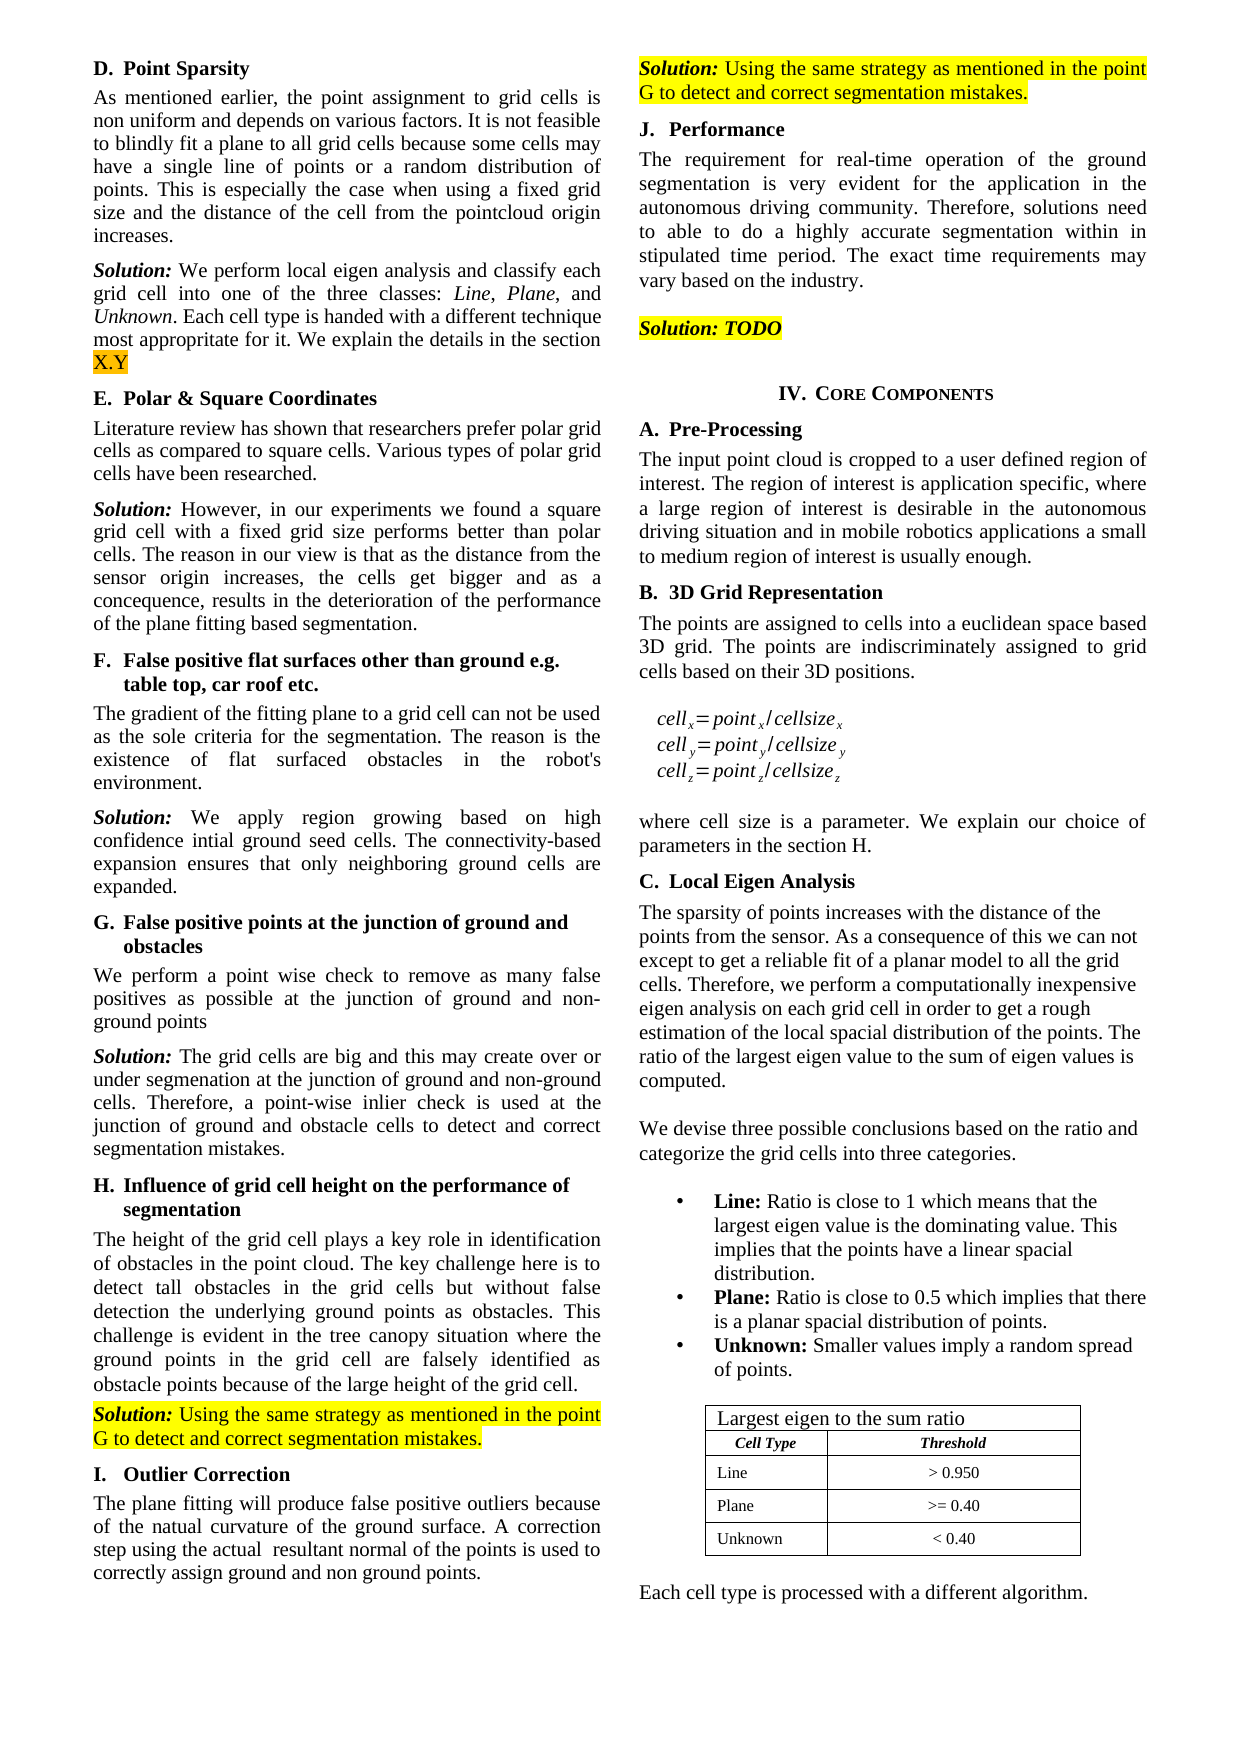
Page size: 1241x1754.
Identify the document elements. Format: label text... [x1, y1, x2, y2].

subtitle Point Sparsity [93, 56, 601, 80]
subtitle Local Eigen Analysis [639, 869, 1147, 893]
table_cell Line [706, 1456, 827, 1488]
text Each cell type is processed with a different algorithm. [639, 1580, 1147, 1604]
subtitle Core Components [639, 380, 1147, 404]
subtitle Polar & Square Coordinates [93, 386, 601, 410]
text The input point cloud is cropped to a user defined region of interest. The region of interest is application specific, where a large region of interest is desirable in the autonomous driving situation and in mobile robotics applications a small to medium region of interest is usually enough. [639, 447, 1147, 568]
table_cell Unknown [706, 1523, 827, 1555]
text Solution: Using the same strategy as mentioned in the point G to detect and correct segmentation mistakes. [639, 56, 1147, 104]
subtitle Pre-Processing [639, 417, 1147, 441]
text Solution: TODO [639, 316, 1147, 340]
subtitle False positive flat surfaces other than ground e.g. table top, car roof etc. [93, 648, 601, 696]
text Solution: However, in our experiments we found a square grid cell with a fixed grid size performs better than polar cells. The reason in our view is that as the distance from the sensor origin increases, the cells get bigger and as a concequence, results in the deterioration of the performance of the plane fitting based segmentation. [93, 498, 601, 635]
subtitle Outlier Correction [93, 1462, 601, 1486]
text The height of the grid cell plays a key role in identification of obstacles in the point cloud. The key challenge here is to detect tall obstacles in the grid cells but without false detection the underlying ground points as obstacles. This challenge is evident in the tree canopy situation where the ground points in the grid cell are falsely identified as obstacle points because of the large height of the grid cell. [93, 1227, 601, 1396]
text We devise three possible conclusions based on the ratio and categorize the grid cells into three categories. [639, 1116, 1147, 1164]
table_cell Plane [706, 1490, 827, 1522]
subtitle 3D Grid Representation [639, 580, 1147, 604]
subtitle False positive points at the junction of ground and obstacles [93, 910, 601, 958]
text Solution: The grid cells are big and this may create over or under segmenation at the junction of ground and non-ground cells. Therefore, a point-wise inlier check is used at the junction of ground and obstacle cells to detect and correct segmentation mistakes. [93, 1046, 601, 1160]
text Literature review has shown that researchers prefer polar grid cells as compared to square cells. Various types of polar grid cells have been researched. [93, 417, 601, 485]
text We perform a point wise check to remove as many false positives as possible at the junction of ground and non-ground points [93, 964, 601, 1033]
text The sparsity of points increases with the distance of the points from the sensor. As a consequence of this we can not except to get a reliable fit of a planar model to all the grid cells. Therefore, we perform a computationally inexpensive eigen analysis on each grid cell in order to get a rough estimation of the local spacial distribution of the points. The ratio of the largest eigen value to the sum of eigen values is computed. [639, 900, 1147, 1092]
table_cell Threshold [828, 1431, 1080, 1455]
text where cell size is a parameter. We explain our choice of parameters in the section H. [639, 809, 1147, 857]
text The requirement for real-time operation of the ground segmentation is very evident for the application in the autonomous driving community. Therefore, solutions need to able to do a highly accurate segmentation within in stipulated time period. The exact time requirements may vary based on the industry. [639, 147, 1147, 292]
table_cell > 0.950 [828, 1456, 1080, 1488]
list Line: Ratio is close to 1 which means that the largest eigen value is the dominating value. This implies that the points have a linear spacial distribution. [676, 1188, 1147, 1285]
text The points are assigned to cells into a euclidean space based 3D grid. The points are indiscriminately assigned to grid cells based on their 3D positions. [639, 610, 1147, 683]
text The gradient of the fitting plane to a grid cell can not be used as the sole criteria for the segmentation. The reason is the existence of flat surfaced obstacles in the robot's environment. [93, 702, 601, 794]
subtitle Performance [639, 117, 1147, 141]
table_cell >= 0.40 [828, 1490, 1080, 1522]
text The plane fitting will produce false positive outliers because of the natual curvature of the ground surface. A correction step using the actual resultant normal of the points is used to correctly assign ground and non ground points. [93, 1492, 601, 1584]
text As mentioned earlier, the point assignment to grid cells is non uniform and depends on various factors. It is not feasible to blindly fit a plane to all grid cells because some cells may have a single line of points or a random distribution of points. This is especially the case when using a fixed grid size and the distance of the cell from the pointcloud origin increases. [93, 87, 601, 247]
list Unknown: Smaller values imply a random spread of points. [676, 1333, 1147, 1381]
text Solution: We apply region growing based on high confidence intial ground seed cells. The connectivity-based expansion ensures that only neighboring ground cells are expanded. [93, 806, 601, 898]
table_header Largest eigen to the sum ratio [706, 1406, 1080, 1430]
table_cell < 0.40 [828, 1523, 1080, 1555]
subtitle Influence of grid cell height on the performance of segmentation [93, 1173, 601, 1221]
text Solution: Using the same strategy as mentioned in the point G to detect and correct segmentation mistakes. [93, 1401, 601, 1449]
table_cell Cell Type [706, 1431, 827, 1455]
list Plane: Ratio is close to 0.5 which implies that there is a planar spacial distribution of points. [676, 1285, 1147, 1333]
text Solution: We perform local eigen analysis and classify each grid cell into one of the three classes: Line, Plane, and Unknown. Each cell type is handed with a different technique most appropritate for it. We explain the details in the section X.Y [93, 259, 601, 374]
